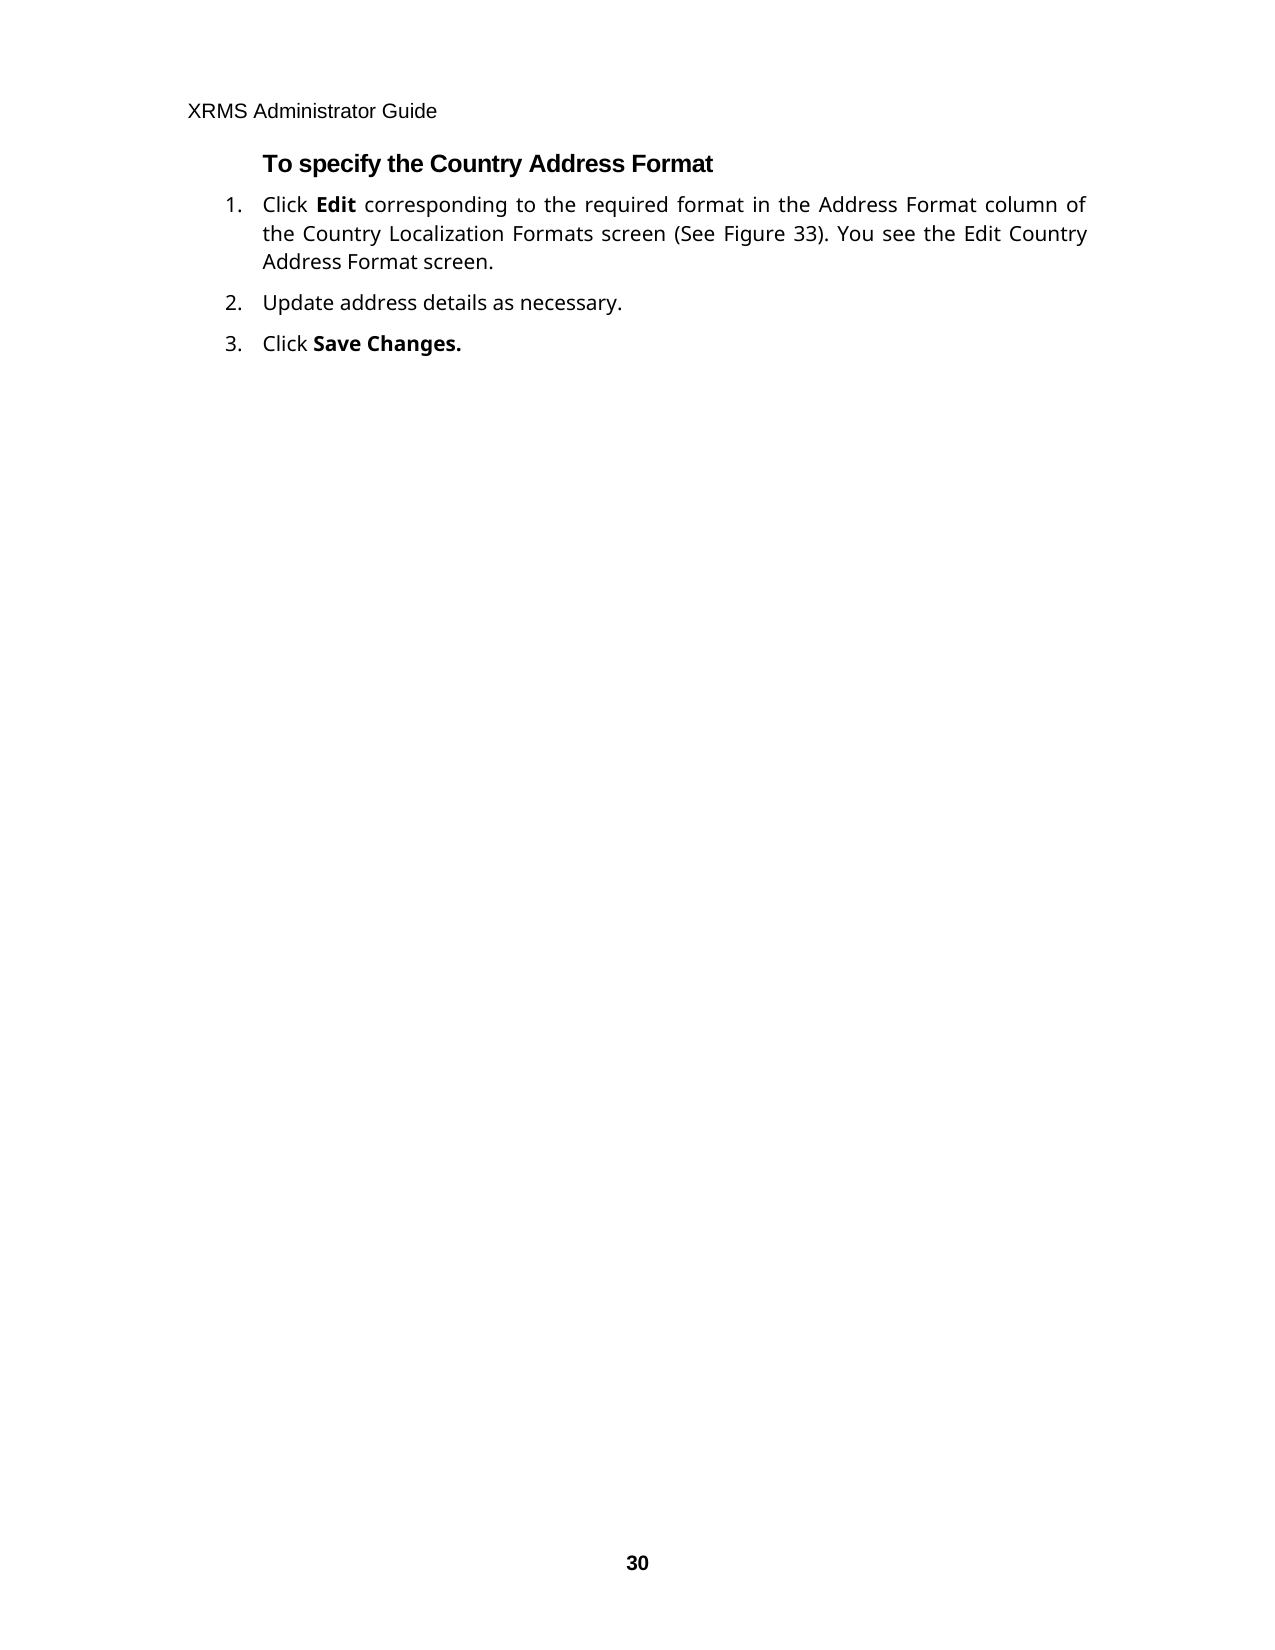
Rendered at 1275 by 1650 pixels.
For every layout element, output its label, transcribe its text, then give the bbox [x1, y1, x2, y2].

subtitle To specify the Country Address Format [225, 150, 1087, 178]
list Click Save Changes. [225, 329, 1087, 358]
list Update address details as necessary. [225, 288, 1087, 317]
list Click Edit corresponding to the required format in the Address Format column of the Country Localization Formats screen (See Figure 33). You see the Edit Country Address Format screen. [225, 190, 1087, 276]
